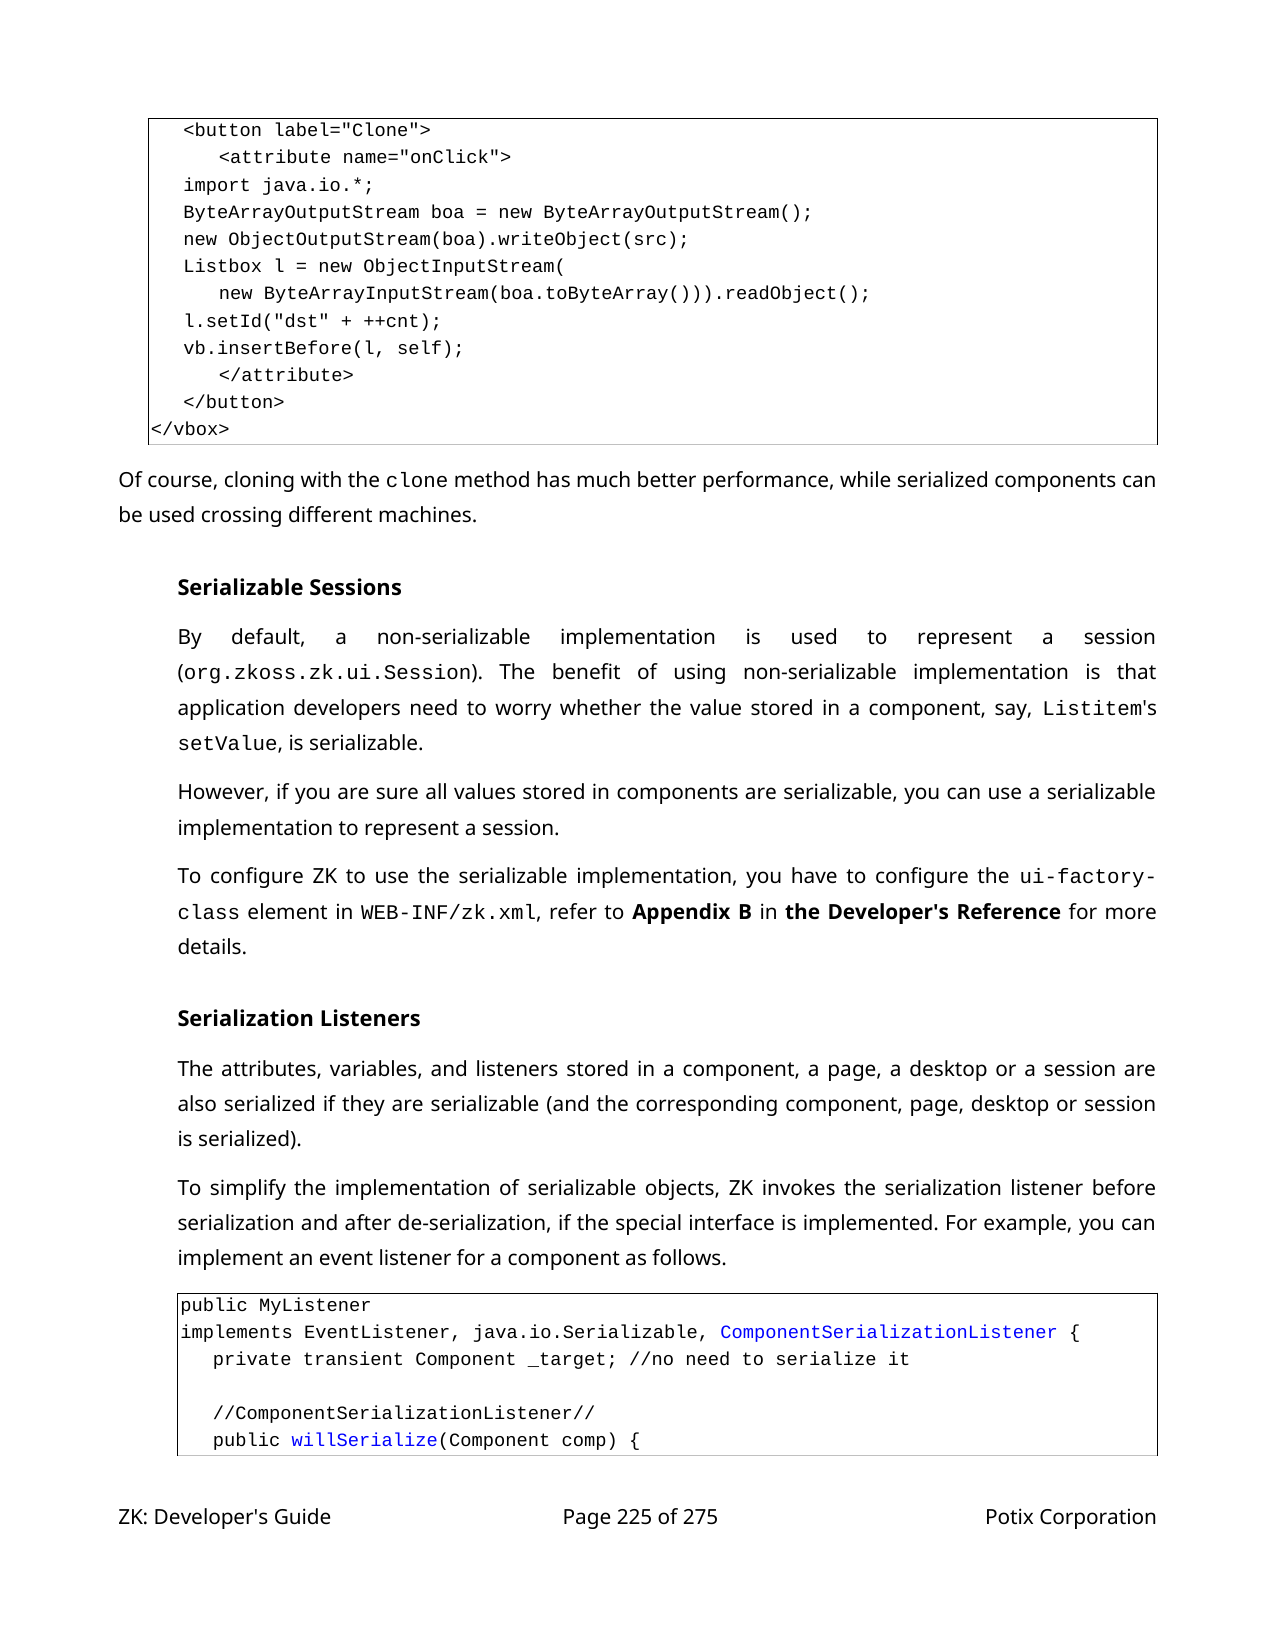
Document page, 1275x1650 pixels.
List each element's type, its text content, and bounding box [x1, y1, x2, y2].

text <button label="Clone"> [149, 119, 1157, 142]
text The attributes, variables, and listeners stored in a component, a page, a desktop or a session are also serialized if they are serializable (and the corresponding component, page, desktop or session is serialized). [177, 1054, 1157, 1152]
text import java.io.*; [149, 172, 1157, 197]
text public MyListener [178, 1294, 1157, 1317]
text private transient Component _target; //no need to serialize it [178, 1347, 1157, 1371]
text //ComponentSerializationListener// [178, 1401, 1157, 1425]
subtitle Serialization Listeners [177, 1003, 1157, 1033]
text To simplify the implementation of serializable objects, ZK invokes the serialization listener before serialization and after de-serialization, if the special interface is implemented. For example, you can implement an event listener for a component as follows. [177, 1173, 1157, 1272]
text l.setId("dst" + ++cnt); [149, 308, 1157, 333]
text <attribute name="onClick"> [149, 145, 1157, 169]
text Of course, cloning with the clone method has much better performance, while serialized components can be used crossing different machines. [118, 465, 1157, 529]
text implements EventListener, java.io.Serializable, ComponentSerializationListener { [178, 1319, 1157, 1344]
text Listbox l = new ObjectInputStream( [149, 254, 1157, 278]
text </attribute> [149, 363, 1157, 387]
subtitle Serializable Sessions [177, 571, 1157, 601]
text vb.insertBefore(l, self); [149, 336, 1157, 360]
text </vbox> [149, 417, 1157, 444]
text public willSerialize(Component comp) { [178, 1428, 1157, 1455]
text However, if you are sure all values stored in components are serializable, you can use a serializable implementation to represent a session. [177, 777, 1157, 841]
text new ByteArrayInputStream(boa.toByteArray())).readObject(); [149, 281, 1157, 306]
text new ObjectOutputStream(boa).writeObject(src); [149, 227, 1157, 251]
text </button> [149, 390, 1157, 414]
text By default, a non-serializable implementation is used to represent a session (org.zkoss.zk.ui.Session). The benefit of using non-serializable implementation is that application developers need to worry whether the value stored in a component, say, Listitem's setValue, is serializable. [177, 622, 1157, 757]
text To configure ZK to use the serializable implementation, you have to configure the ui-factory-class element in WEB-INF/zk.xml, refer to Appendix B in the Developer's Reference for more details. [177, 861, 1157, 961]
text ByteArrayOutputStream boa = new ByteArrayOutputStream(); [149, 200, 1157, 224]
